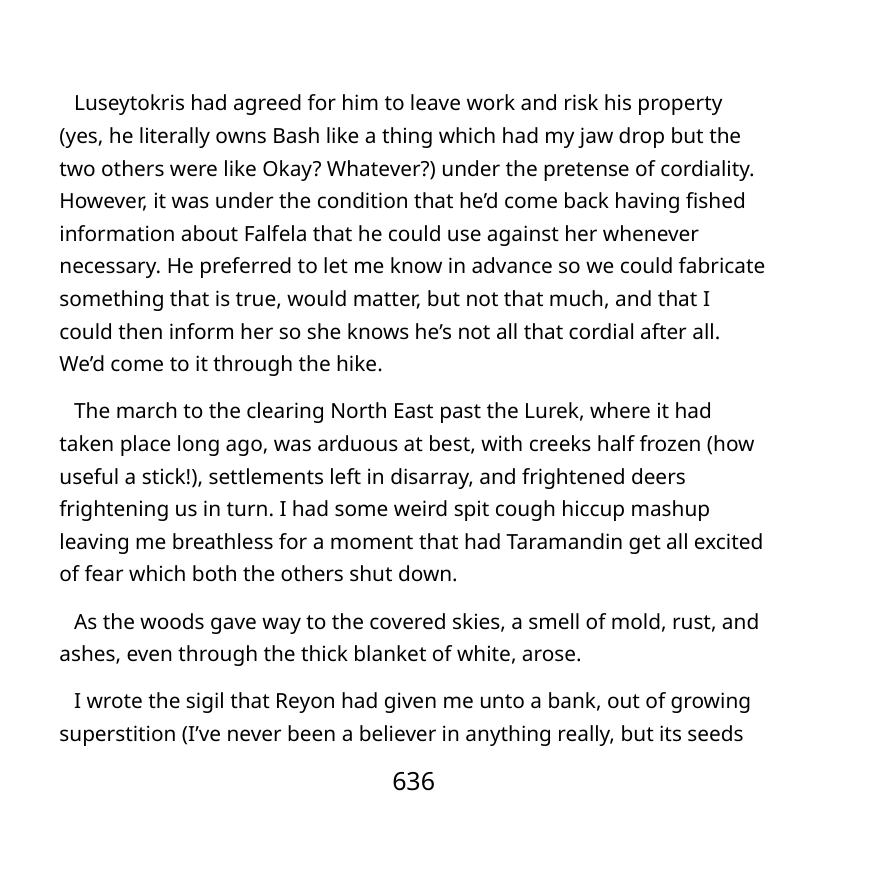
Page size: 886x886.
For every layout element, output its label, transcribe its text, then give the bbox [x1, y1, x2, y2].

text As the woods gave way to the covered skies, a smell of mold, rust, and ashes, even through the thick blanket of white, arose. [59, 607, 768, 668]
text The march to the clearing North East past the Lurek, where it had taken place long ago, was arduous at best, with creeks half frozen (how useful a stick!), settlements left in disarray, and frightened deers frightening us in turn. I had some weird spit cough hiccup mashup leaving me breathless for a moment that had Taramandin get all excited of fear which both the others shut down. [59, 397, 768, 588]
text I wrote the sigil that Reyon had given me unto a bank, out of growing superstition (I’ve never been a believer in anything really, but its seeds [59, 687, 768, 748]
text Luseytokris had agreed for him to leave work and risk his property (yes, he literally owns Bash like a thing which had my jaw drop but the two others were like Okay? Whatever?) under the pretense of cordiality. However, it was under the condition that he’d come back having fished information about Falfela that he could use against her whenever necessary. He preferred to let me know in advance so we could fabricate something that is true, would matter, but not that much, and that I could then inform her so she knows he’s not all that cordial after all. We’d come to it through the hike. [59, 88, 768, 378]
